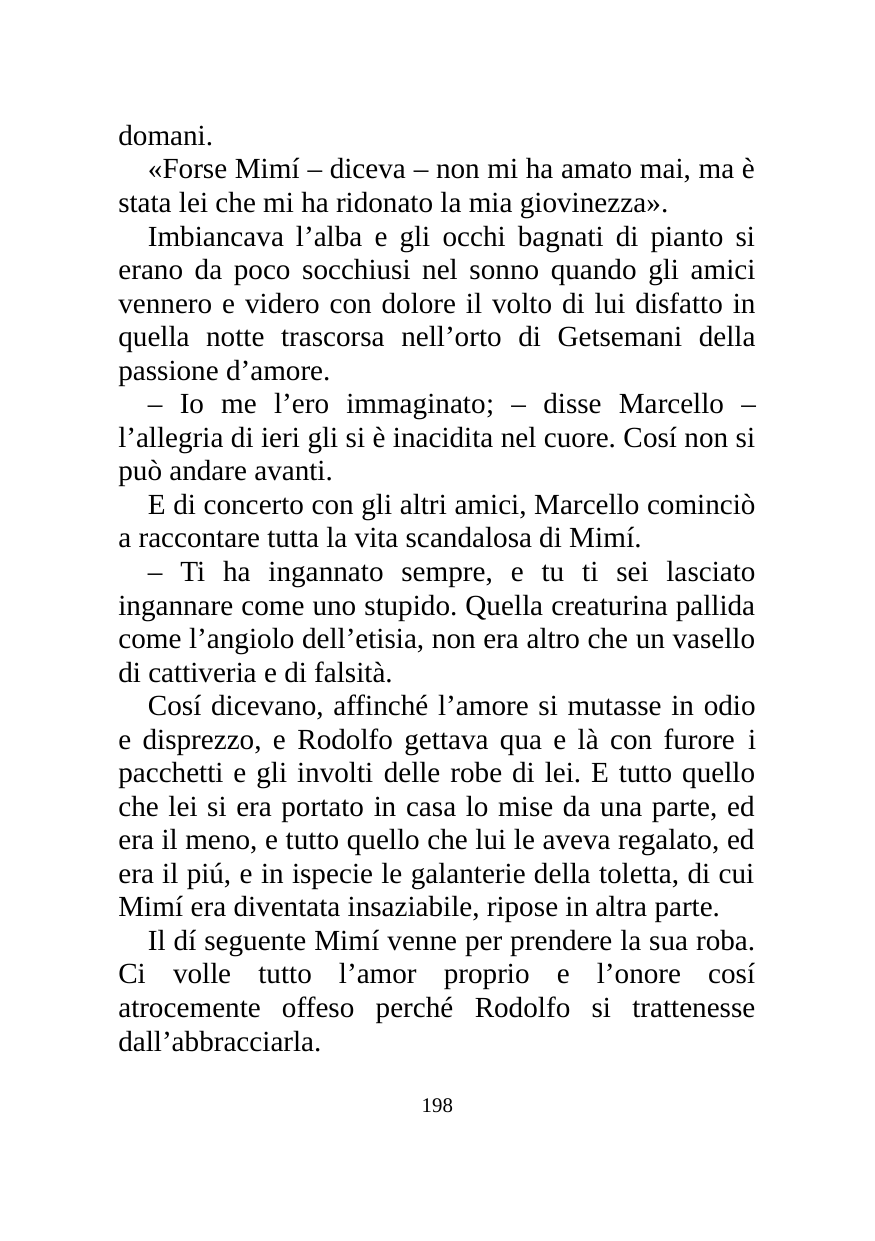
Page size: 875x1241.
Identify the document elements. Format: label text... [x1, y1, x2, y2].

text Imbiancava l’alba e gli occhi bagnati di pianto si erano da poco socchiusi nel sonno quando gli amici vennero e videro con dolore il volto di lui disfatto in quella notte trascorsa nell’orto di Getsemani della passione d’amore. [118, 219, 756, 386]
text Cosí dicevano, affinché l’amore si mutasse in odio e disprezzo, e Rodolfo gettava qua e là con furore i pacchetti e gli involti delle robe di lei. E tutto quello che lei si era portato in casa lo mise da una parte, ed era il meno, e tutto quello che lui le aveva regalato, ed era il piú, e in ispecie le galanterie della toletta, di cui Mimí era diventata insaziabile, ripose in altra parte. [118, 688, 756, 923]
text ‒ Io me l’ero immaginato; ‒ disse Marcello ‒ l’allegria di ieri gli si è inacidita nel cuore. Cosí non si può andare avanti. [118, 386, 756, 487]
text E di concerto con gli altri amici, Marcello cominciò a raccontare tutta la vita scandalosa di Mimí. [118, 487, 756, 554]
text «Forse Mimí ‒ diceva ‒ non mi ha amato mai, ma è stata lei che mi ha ridonato la mia giovinezza». [118, 152, 756, 219]
text ‒ Ti ha ingannato sempre, e tu ti sei lasciato ingannare come uno stupido. Quella creaturina pallida come l’angiolo dell’etisia, non era altro che un vasello di cattiveria e di falsità. [118, 554, 756, 688]
text domani. [118, 118, 756, 152]
text Il dí seguente Mimí venne per prendere la sua roba. Ci volle tutto l’amor proprio e l’onore cosí atrocemente offeso perché Rodolfo si trattenesse dall’abbracciarla. [118, 923, 756, 1057]
